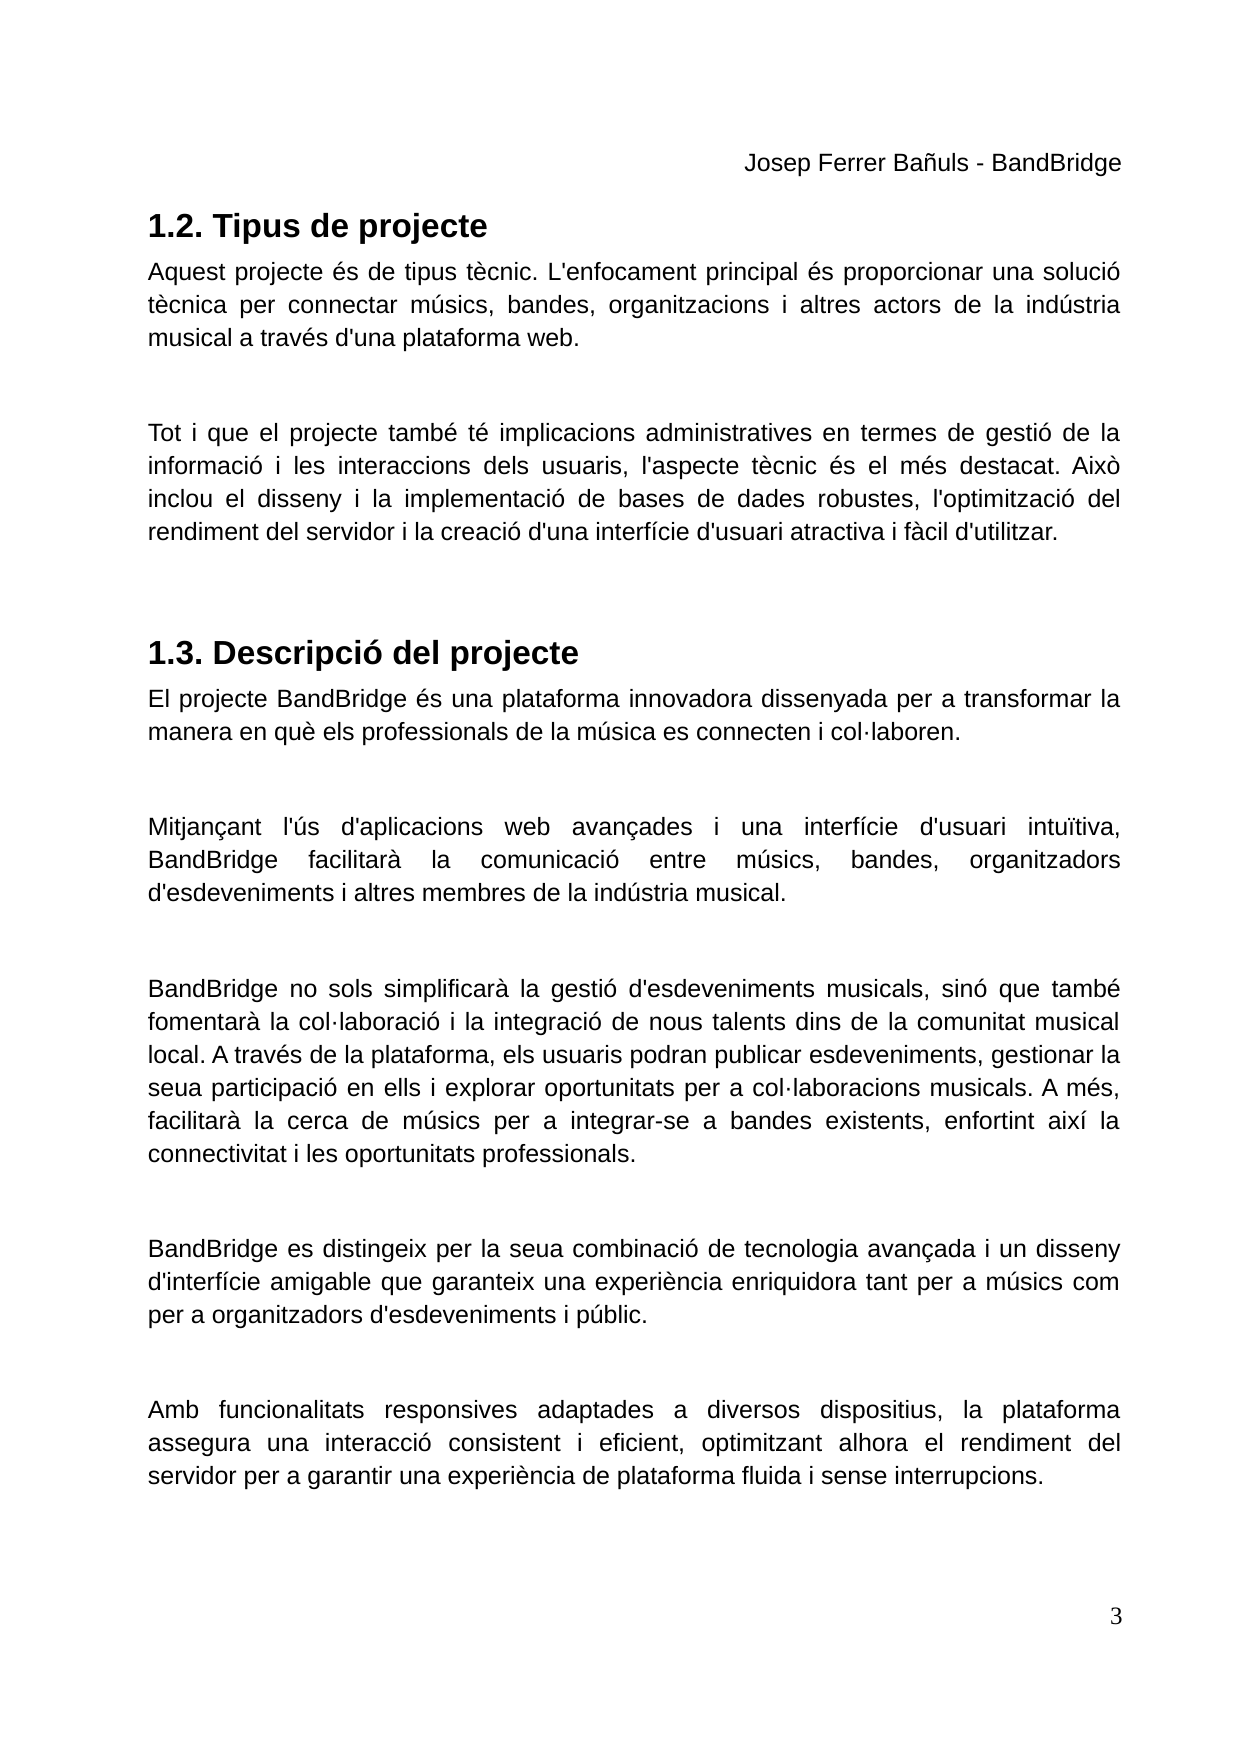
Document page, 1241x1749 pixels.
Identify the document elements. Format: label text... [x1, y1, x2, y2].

subtitle 1.3. Descripció del projecte [148, 633, 1122, 672]
text Aquest projecte és de tipus tècnic. L'enfocament principal és proporcionar una solució tècnica per connectar músics, bandes, organitzacions i altres actors de la indústria musical a través d'una plataforma web. [148, 257, 1122, 352]
text El projecte BandBridge és una plataforma innovadora dissenyada per a transformar la manera en què els professionals de la música es connecten i col·laboren. [148, 684, 1122, 746]
text BandBridge no sols simplificarà la gestió d'esdeveniments musicals, sinó que també fomentarà la col·laboració i la integració de nous talents dins de la comunitat musical local. A través de la plataforma, els usuaris podran publicar esdeveniments, gestionar la seua participació en ells i explorar oportunitats per a col·laboracions musicals. A més, facilitarà la cerca de músics per a integrar-se a bandes existents, enfortint així la connectivitat i les oportunitats professionals. [148, 973, 1122, 1167]
text Tot i que el projecte també té implicacions administratives en termes de gestió de la informació i les interaccions dels usuaris, l'aspecte tècnic és el més destacat. Això inclou el disseny i la implementació de bases de dades robustes, l'optimització del rendiment del servidor i la creació d'una interfície d'usuari atractiva i fàcil d'utilitzar. [148, 418, 1122, 546]
text BandBridge es distingeix per la seua combinació de tecnologia avançada i un disseny d'interfície amigable que garanteix una experiència enriquidora tant per a músics com per a organitzadors d'esdeveniments i públic. [148, 1234, 1122, 1329]
text Mitjançant l'ús d'aplicacions web avançades i una interfície d'usuari intuïtiva, BandBridge facilitarà la comunicació entre músics, bandes, organitzadors d'esdeveniments i altres membres de la indústria musical. [148, 812, 1122, 907]
text Amb funcionalitats responsives adaptades a diversos dispositius, la plataforma assegura una interacció consistent i eficient, optimitzant alhora el rendiment del servidor per a garantir una experiència de plataforma fluida i sense interrupcions. [148, 1395, 1122, 1490]
subtitle 1.2. Tipus de projecte [148, 206, 1122, 244]
